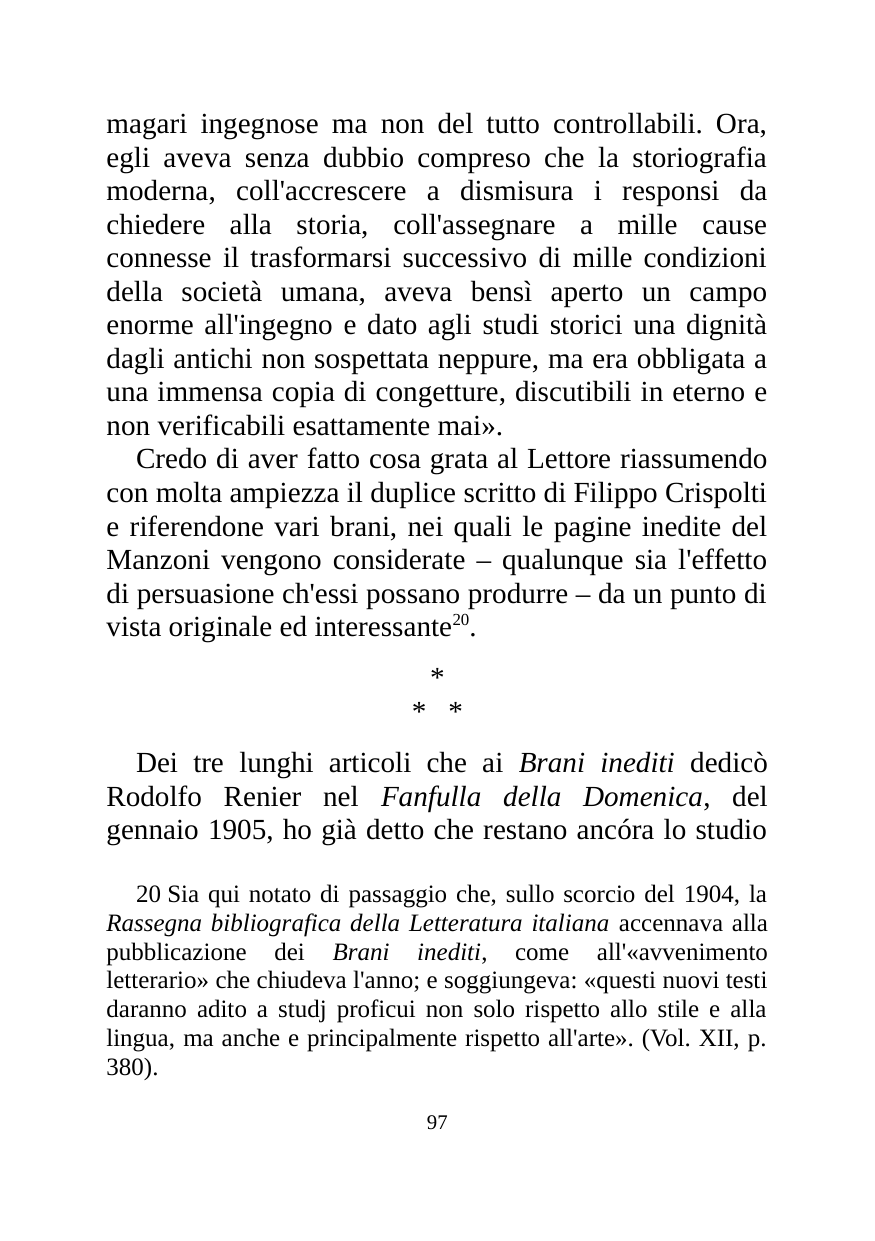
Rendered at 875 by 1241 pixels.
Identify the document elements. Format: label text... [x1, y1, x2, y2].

text Dei tre lunghi articoli che ai Brani inediti dedicò Rodolfo Renier nel Fanfulla della Domenica, del gennaio 1905, ho già detto che restano ancóra lo studio [106, 745, 768, 846]
text * * * [106, 661, 768, 728]
text magari ingegnose ma non del tutto controllabili. Ora, egli aveva senza dubbio compreso che la storiografia moderna, coll'accrescere a dismisura i responsi da chiedere alla storia, coll'assegnare a mille cause connesse il trasformarsi successivo di mille condizioni della società umana, aveva bensì aperto un campo enorme all'ingegno e dato agli studi storici una dignità dagli antichi non sospettata neppure, ma era obbligata a una immensa copia di congetture, discutibili in eterno e non verificabili esattamente mai». [106, 106, 768, 442]
text Sia qui notato di passaggio che, sullo scorcio del 1904, la Rassegna bibliografica della Letteratura italiana accennava alla pubblicazione dei Brani inediti, come all'«avvenimento letterario» che chiudeva l'anno; e soggiungeva: «questi nuovi testi daranno adito a studj proficui non solo rispetto allo stile e alla lingua, ma anche e principalmente rispetto all'arte». (Vol. XII, p. 380). [106, 879, 768, 1080]
text Credo di aver fatto cosa grata al Lettore riassumendo con molta ampiezza il duplice scritto di Filippo Crispolti e riferendone vari brani, nei quali le pagine inedite del Manzoni vengono considerate – qualunque sia l'effetto di persuasione ch'essi possano produrre – da un punto di vista originale ed interessante. [106, 442, 768, 643]
